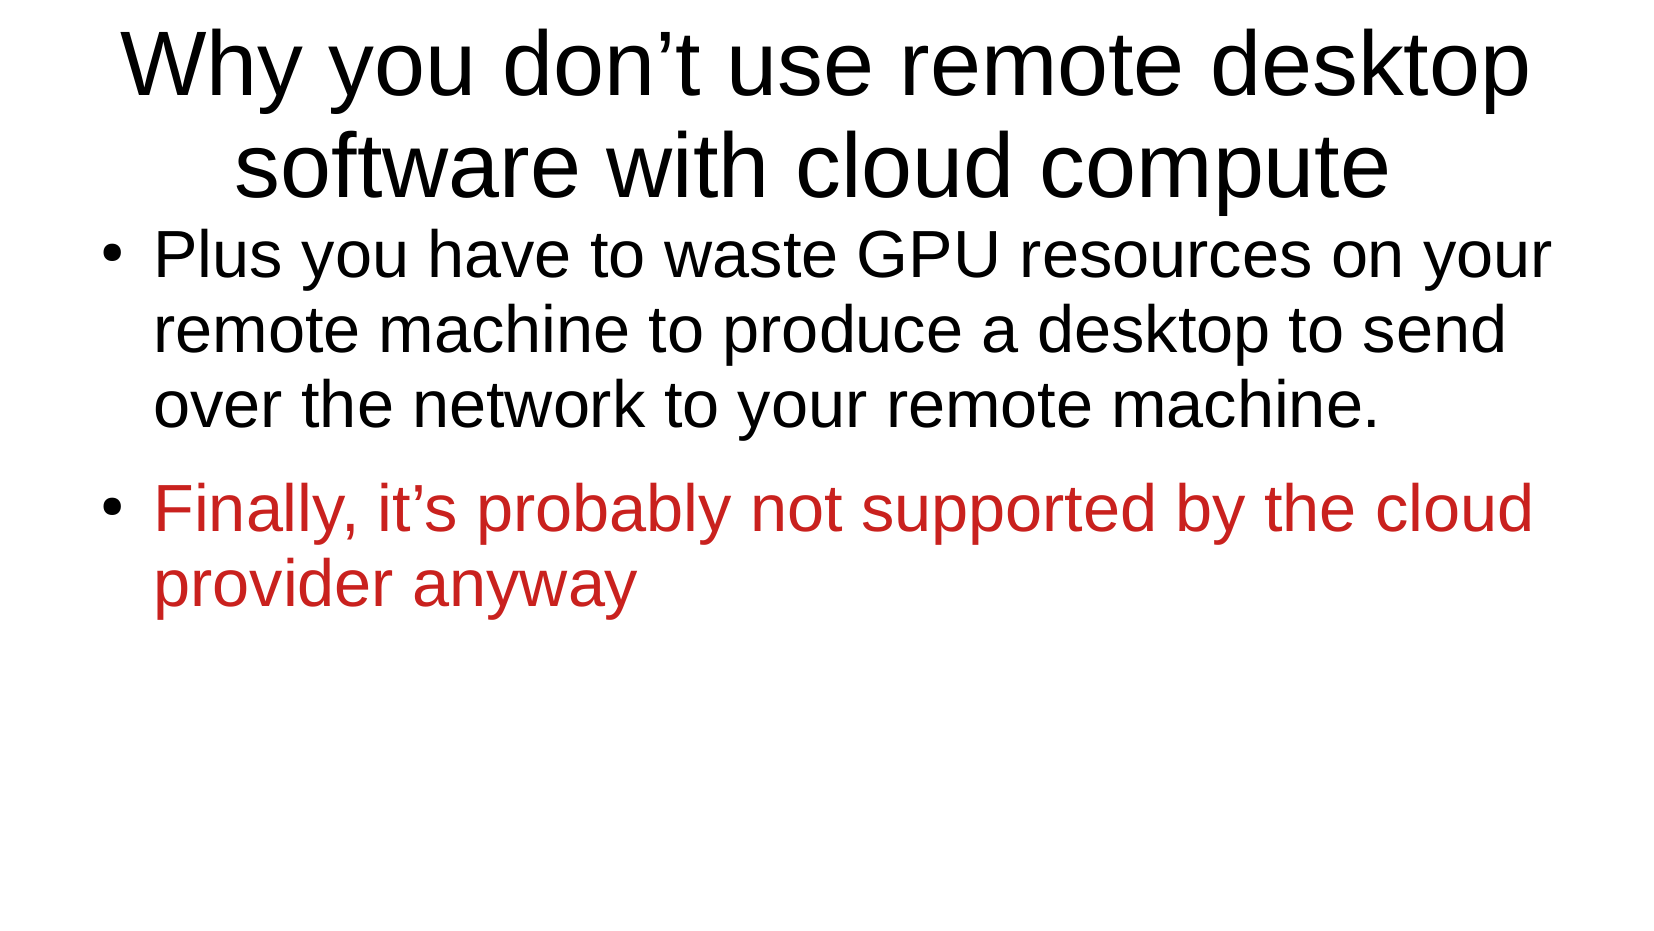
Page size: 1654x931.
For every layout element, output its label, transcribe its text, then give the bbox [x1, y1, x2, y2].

list Plus you have to waste GPU resources on your remote machine to produce a desktop to send over the network to your remote machine. Finally, it’s probably not supported by the cloud provider anyway [82, 217, 1562, 757]
title Why you don’t use remote desktop software with cloud compute [82, 12, 1571, 218]
